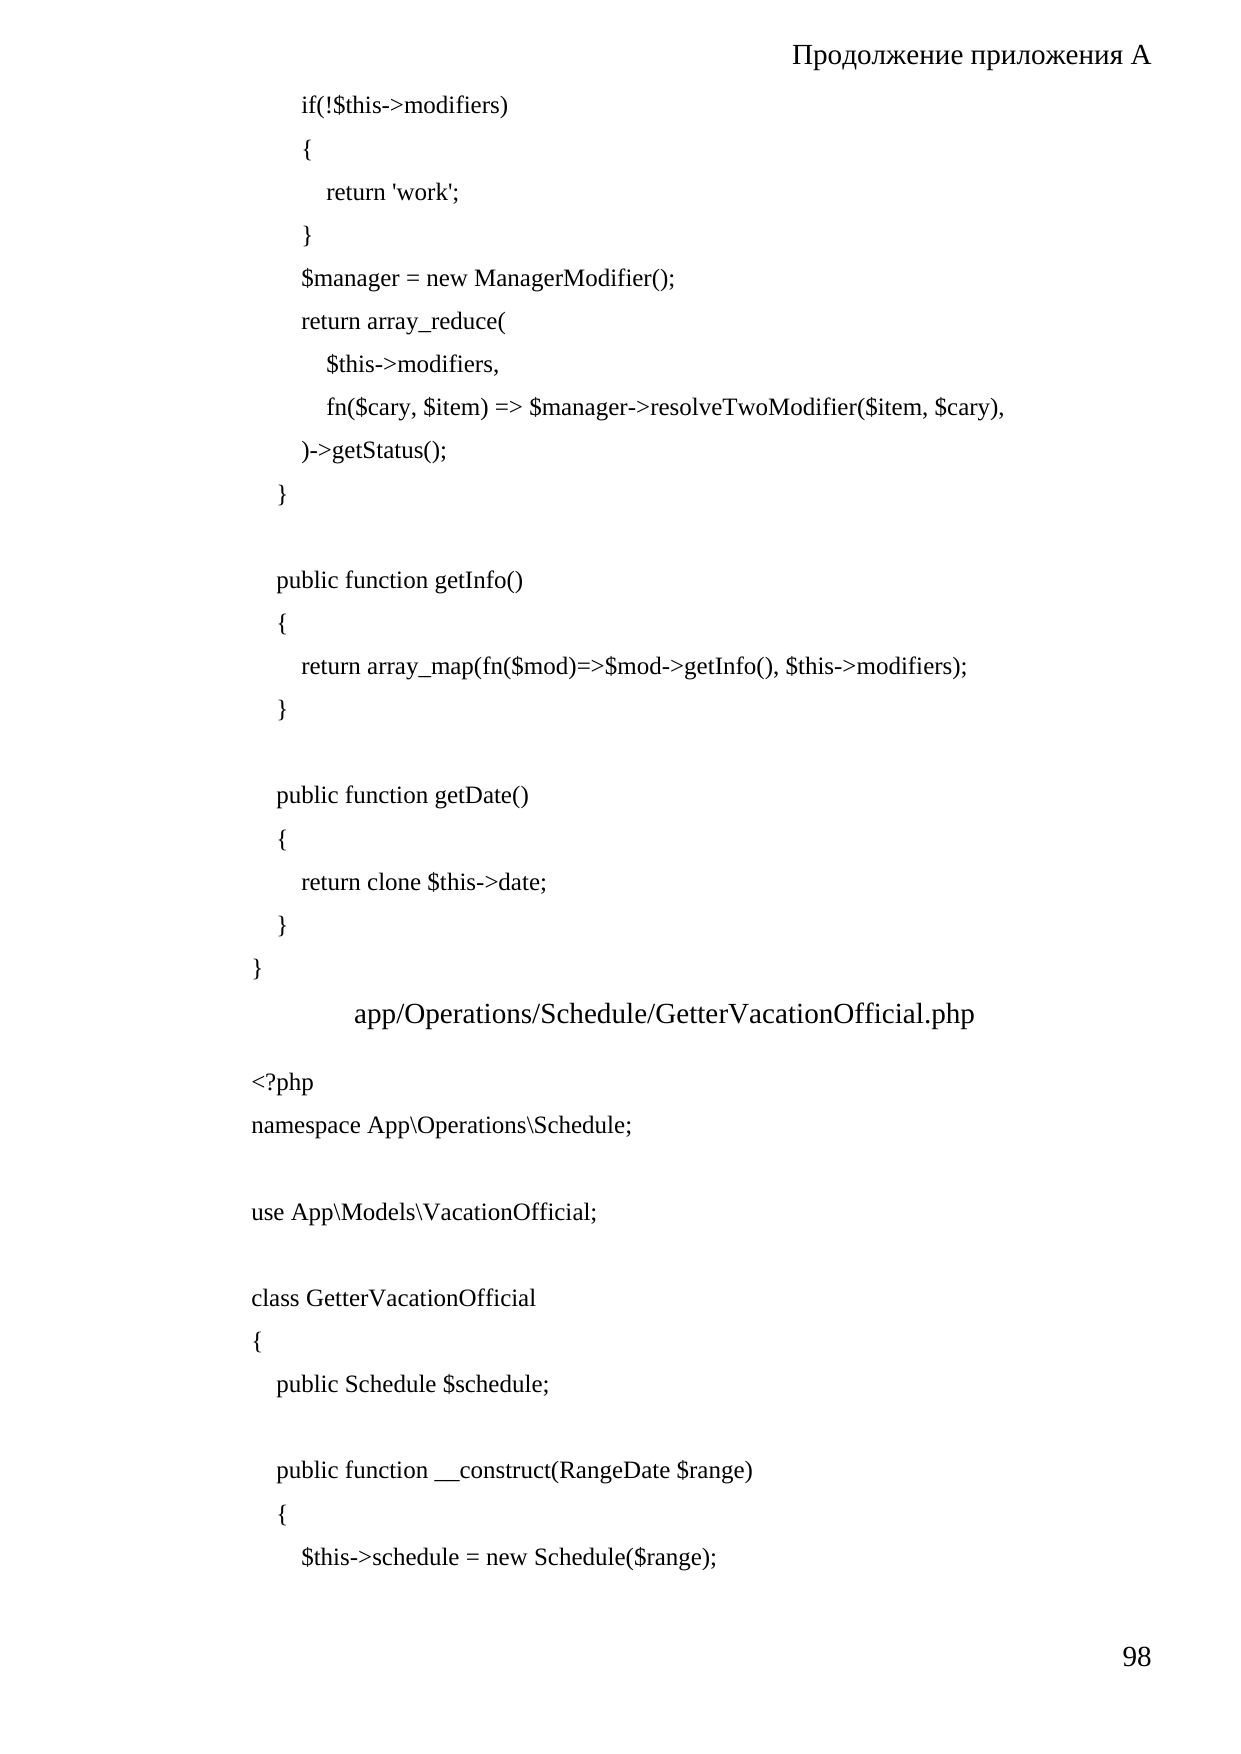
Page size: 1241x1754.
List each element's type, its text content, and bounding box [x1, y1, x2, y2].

subtitle app/Operations/Schedule/GetterVacationOfficial.php [177, 996, 1152, 1030]
text )->getStatus(); [177, 436, 1152, 464]
text namespace App\Operations\Schedule; [177, 1111, 1152, 1139]
text class GetterVacationOfficial [177, 1283, 1152, 1312]
text return array_reduce( [177, 306, 1152, 335]
text public function getInfo() [177, 565, 1152, 594]
text return array_map(fn($mod)=>$mod->getInfo(), $this->modifiers); [177, 651, 1152, 680]
text } [177, 953, 1152, 982]
text { [177, 134, 1152, 162]
text { [177, 824, 1152, 852]
text public Schedule $schedule; [177, 1369, 1152, 1398]
text public function __construct(RangeDate $range) [177, 1456, 1152, 1484]
text { [177, 1326, 1152, 1355]
text } [177, 694, 1152, 723]
text $manager = new ManagerModifier(); [177, 263, 1152, 292]
text use App\Models\VacationOfficial; [177, 1197, 1152, 1226]
text { [177, 1499, 1152, 1527]
text fn($cary, $item) => $manager->resolveTwoModifier($item, $cary), [177, 392, 1152, 421]
text return clone $this->date; [177, 867, 1152, 896]
text $this->schedule = new Schedule($range); [177, 1542, 1152, 1571]
text <?php [177, 1067, 1152, 1096]
text public function getDate() [177, 781, 1152, 809]
text if(!$this->modifiers) [177, 91, 1152, 119]
text $this->modifiers, [177, 349, 1152, 378]
text { [177, 608, 1152, 637]
text } [177, 220, 1152, 249]
text return 'work'; [177, 177, 1152, 206]
text } [177, 479, 1152, 507]
text } [177, 910, 1152, 939]
